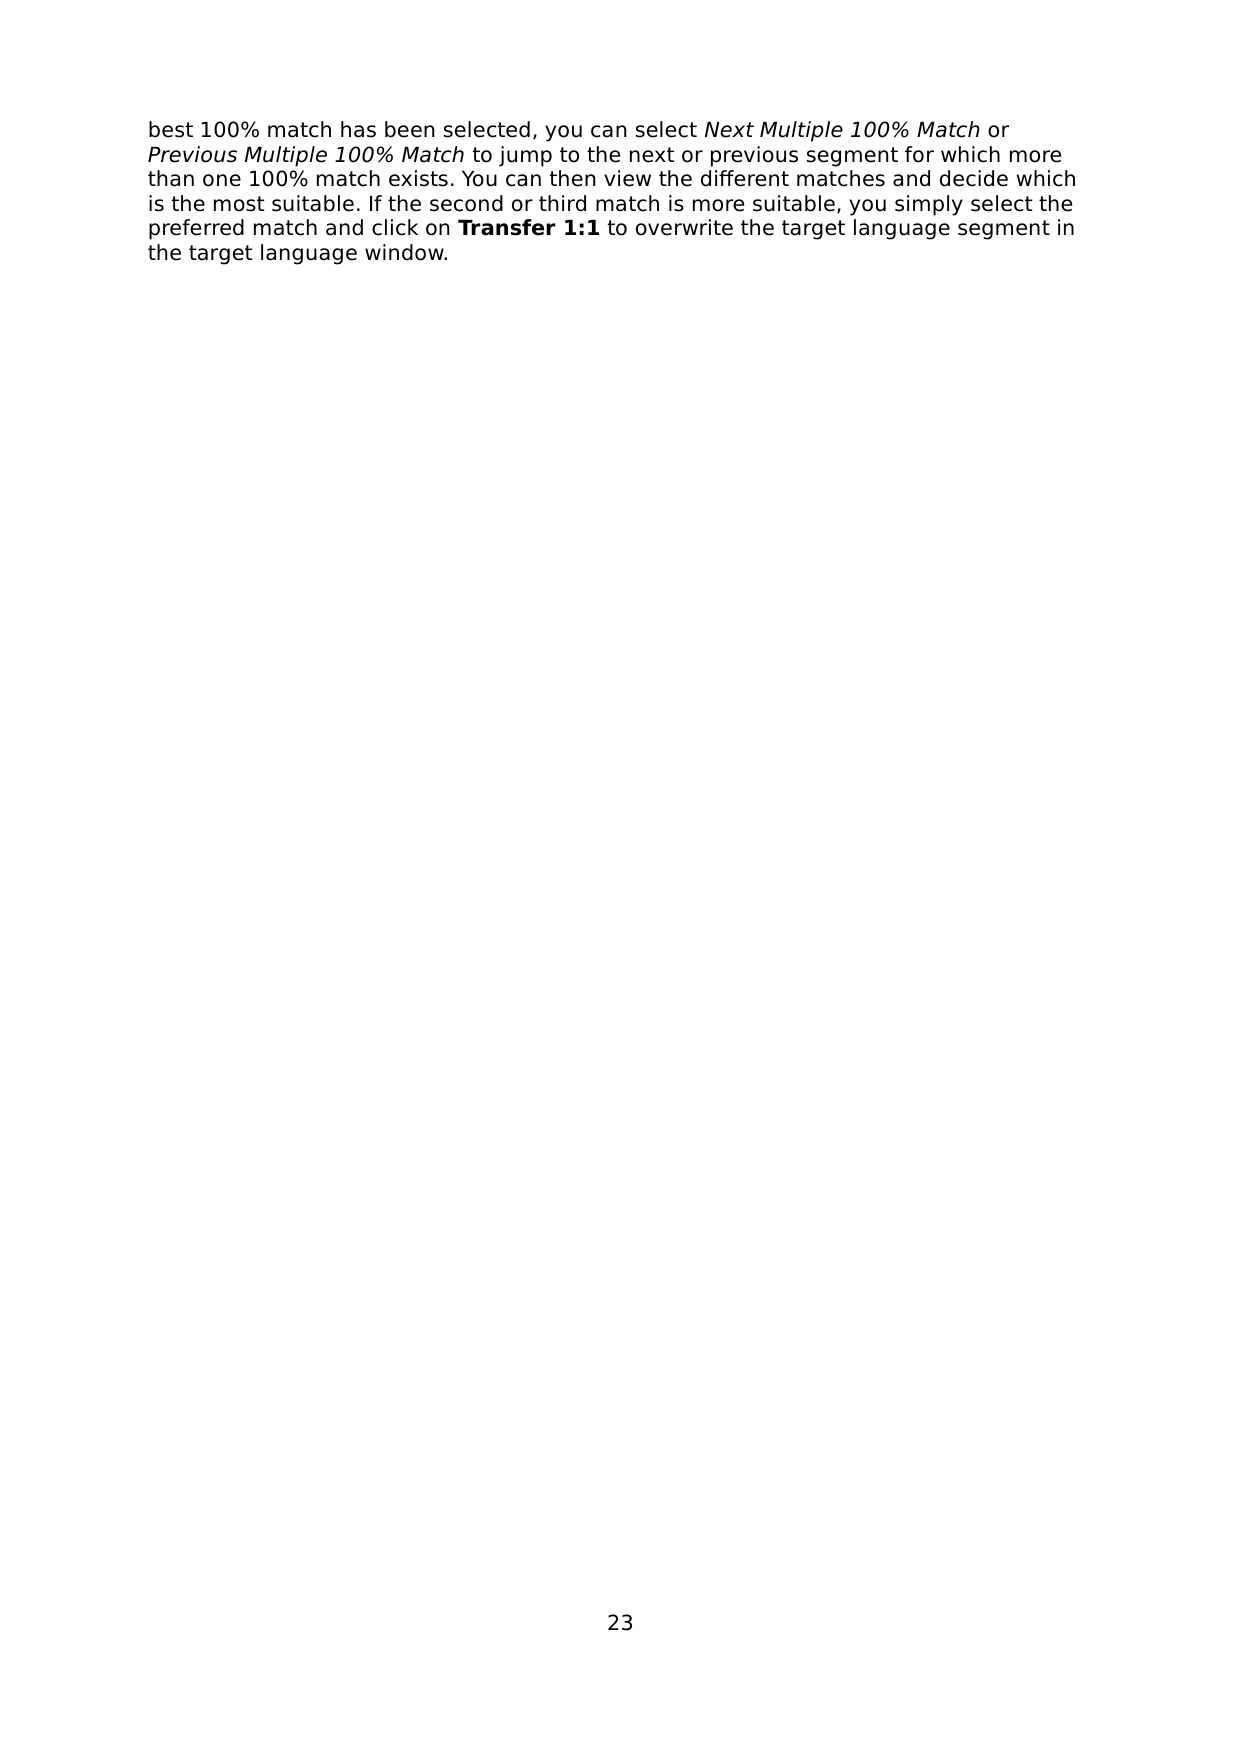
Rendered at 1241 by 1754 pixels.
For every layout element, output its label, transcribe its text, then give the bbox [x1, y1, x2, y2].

text best 100% match has been selected, you can select Next Multiple 100% Match or Previous Multiple 100% Match to jump to the next or previous segment for which more than one 100% match exists. You can then view the different matches and decide which is the most suitable. If the second or third match is more suitable, you simply select the preferred match and click on Transfer 1:1 to overwrite the target language segment in the target language window. [148, 118, 1093, 265]
